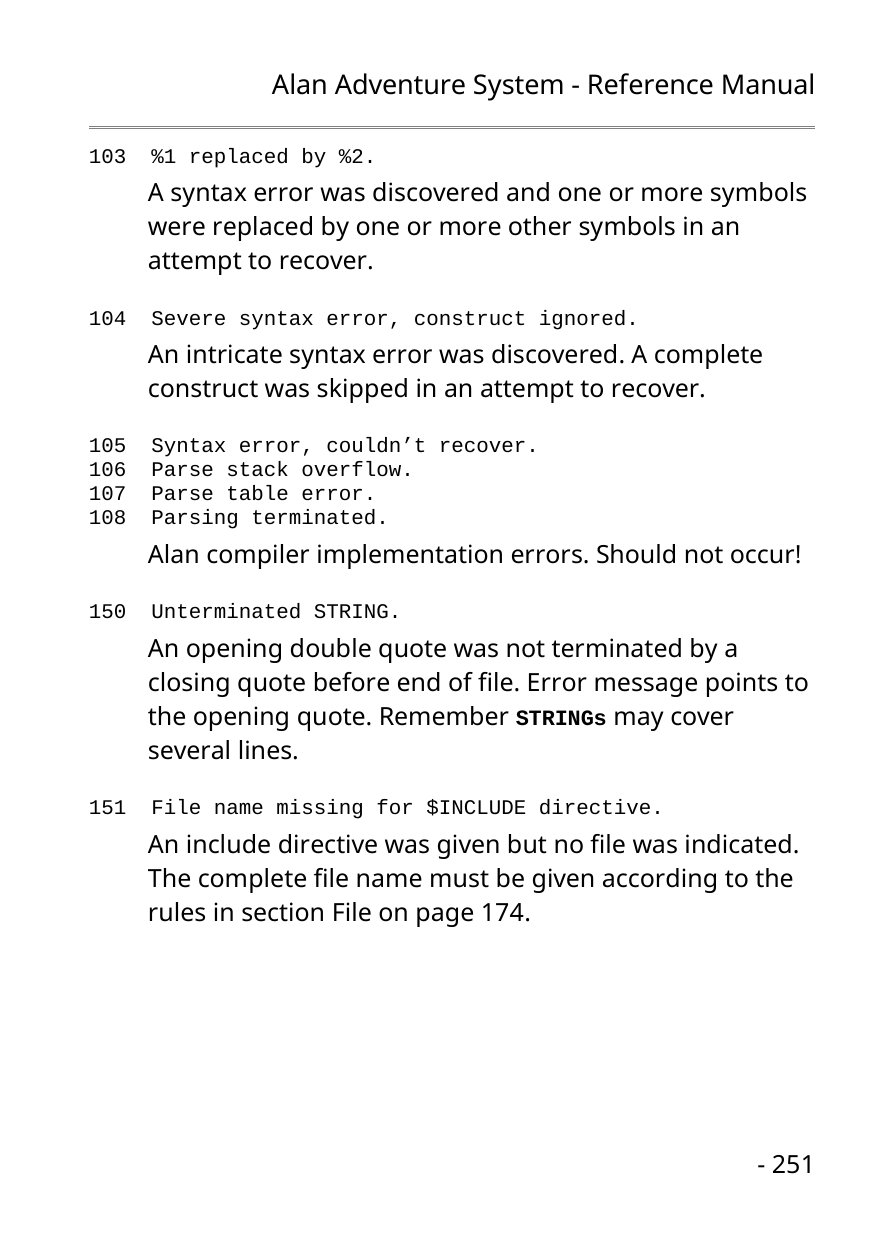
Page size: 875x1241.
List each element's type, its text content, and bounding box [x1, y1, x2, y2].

text An include directive was given but no file was indicated. The com­plete file name must be given according to the rules in section File on page 140. [148, 827, 815, 929]
text 151 File name missing for $INCLUDE directive. [88, 797, 815, 821]
text A syntax error was discovered and one or more symbols were replaced by one or more other symbols in an attempt to recover. [148, 175, 815, 277]
text An opening double quote was not terminated by a closing quote before end of file. Error message points to the opening quote. Remember STRINGs may cover several lines. [148, 631, 815, 767]
text 103 %1 replaced by %2. [88, 146, 815, 169]
text 150 Unterminated STRING. [88, 601, 815, 625]
text 104 Severe syntax error, construct ignored. [88, 307, 815, 331]
text Alan compiler implementation errors. Should not occur! [148, 537, 815, 571]
text 105 Syntax error, couldn’t recover. 106 Parse stack overflow. 107 Parse table error. 108 Parsing terminated. [88, 435, 815, 531]
text An intricate syntax error was discovered. A complete construct was skipped in an attempt to recover. [148, 337, 815, 405]
